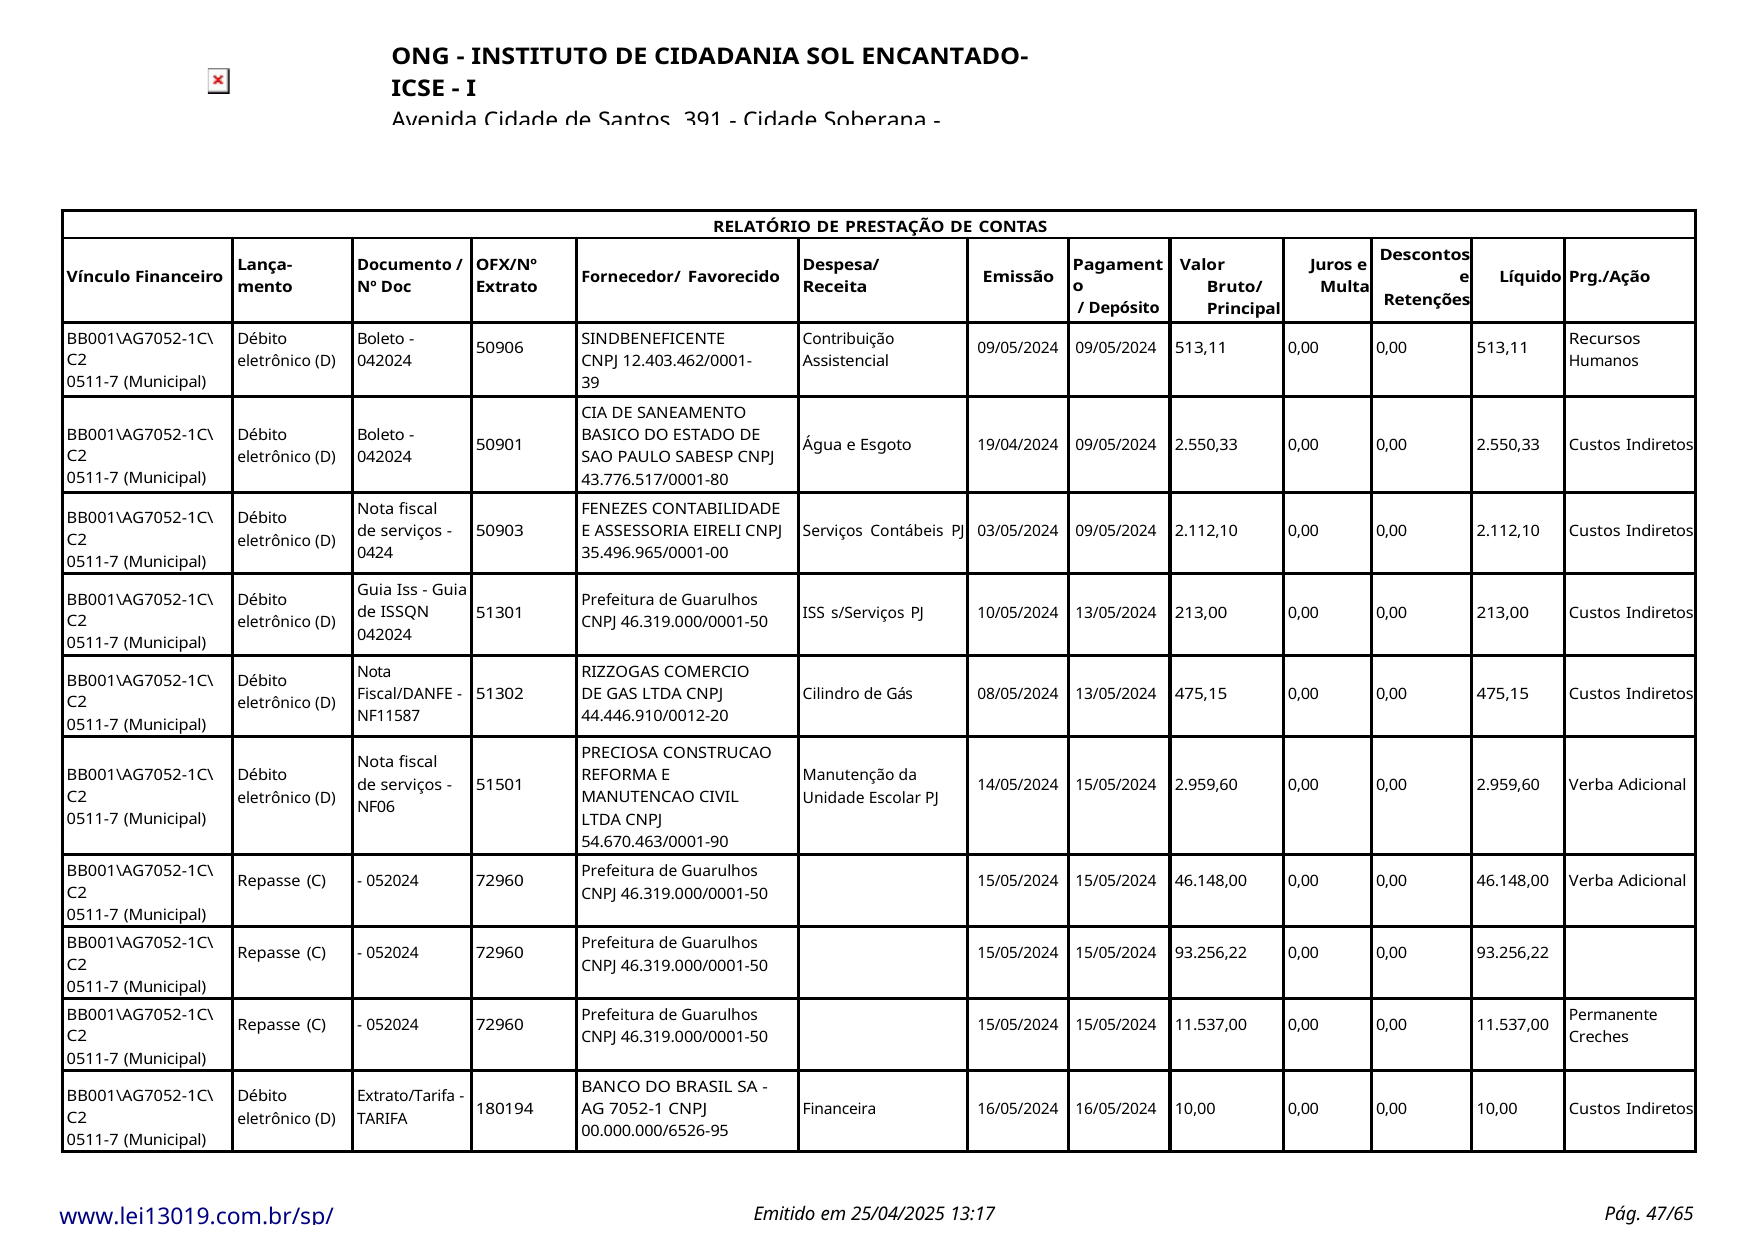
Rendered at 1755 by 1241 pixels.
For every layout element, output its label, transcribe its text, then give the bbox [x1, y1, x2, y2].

table_cell 475,15 [1172, 657, 1282, 735]
table_cell Emissão [969, 239, 1067, 321]
table_cell 11.537,00 [1172, 1000, 1282, 1069]
table_cell Débito eletrônico (D) [234, 398, 351, 491]
table_cell Pagamento / Depósito [1070, 239, 1168, 321]
table_cell Boleto - 042024 [354, 324, 470, 394]
table_cell - 052024 [354, 856, 470, 925]
table_cell Permanente Creches [1566, 1000, 1694, 1069]
table_cell 72960 [473, 928, 575, 997]
table_cell 0,00 [1373, 928, 1470, 997]
table_cell RIZZOGAS COMERCIO DE GAS LTDA CNPJ 44.446.910/0012-20 [578, 657, 797, 735]
table_cell 51301 [473, 575, 575, 653]
table_cell BB001\AG7052-1C\C2 0511-7 (Municipal) [64, 738, 231, 853]
table_cell Nota ﬁscal de serviços - NF06 [354, 738, 470, 853]
table_cell 46.148,00 [1172, 856, 1282, 925]
table_cell Extrato/Tarifa - TARIFA [354, 1072, 470, 1150]
table_cell Custos Indiretos [1566, 575, 1694, 653]
table_cell Prefeitura de Guarulhos CNPJ 46.319.000/0001-50 [578, 1000, 797, 1069]
table_cell 15/05/2024 [1070, 738, 1168, 853]
table_cell BB001\AG7052-1C\C2 0511-7 (Municipal) [64, 575, 231, 653]
table_cell 15/05/2024 [969, 928, 1067, 997]
table_cell Repasse (C) [234, 856, 351, 925]
table_cell 2.959,60 [1473, 738, 1563, 853]
table_cell Prefeitura de Guarulhos CNPJ 46.319.000/0001-50 [578, 575, 797, 653]
table_cell 0,00 [1285, 575, 1370, 653]
table_cell 0,00 [1285, 1072, 1370, 1150]
table_cell Guia Iss - Guia de ISSQN 042024 [354, 575, 470, 653]
table_cell 0,00 [1285, 324, 1370, 394]
table_cell 0,00 [1285, 856, 1370, 925]
table_cell 180194 [473, 1072, 575, 1150]
table_cell Custos Indiretos [1566, 657, 1694, 735]
table_cell Custos Indiretos [1566, 1072, 1694, 1150]
table_cell 13/05/2024 [1070, 575, 1168, 653]
table_cell Despesa/ Receita [800, 239, 966, 321]
table_cell Débito eletrônico (D) [234, 738, 351, 853]
table_cell - 052024 [354, 1000, 470, 1069]
table_cell 93.256,22 [1473, 928, 1563, 997]
table_cell ISS s/Serviços PJ [800, 575, 966, 653]
table_cell 15/05/2024 [1070, 928, 1168, 997]
table_cell 46.148,00 [1473, 856, 1563, 925]
table_cell Prefeitura de Guarulhos CNPJ 46.319.000/0001-50 [578, 928, 797, 997]
table_cell 50903 [473, 494, 575, 572]
table_cell 51501 [473, 738, 575, 853]
table_cell 0,00 [1285, 1000, 1370, 1069]
table_cell [800, 856, 966, 925]
table_cell Débito eletrônico (D) [234, 324, 351, 394]
table_cell 0,00 [1285, 398, 1370, 491]
table_cell 0,00 [1285, 738, 1370, 853]
table_cell Débito eletrônico (D) [234, 494, 351, 572]
table_cell [800, 1000, 966, 1069]
table_cell Serviços Contábeis PJ [800, 494, 966, 572]
table_cell 0,00 [1285, 928, 1370, 997]
table_cell 0,00 [1373, 1072, 1470, 1150]
table_cell 93.256,22 [1172, 928, 1282, 997]
table_cell 03/05/2024 [969, 494, 1067, 572]
table_cell 15/05/2024 [969, 856, 1067, 925]
table_cell Contribuição Assistencial [800, 324, 966, 394]
table_cell Débito eletrônico (D) [234, 657, 351, 735]
table_cell 213,00 [1473, 575, 1563, 653]
table_cell BB001\AG7052-1C\C2 0511-7 (Municipal) [64, 398, 231, 491]
table_cell BB001\AG7052-1C\C2 0511-7 (Municipal) [64, 494, 231, 572]
table_cell Nota Fiscal/DANFE - NF11587 [354, 657, 470, 735]
table_cell FENEZES CONTABILIDADE E ASSESSORIA EIRELI CNPJ 35.496.965/0001-00 [578, 494, 797, 572]
table_cell 51302 [473, 657, 575, 735]
table_cell BB001\AG7052-1C\C2 0511-7 (Municipal) [64, 856, 231, 925]
table_cell [800, 928, 966, 997]
table_cell BB001\AG7052-1C\C2 0511-7 (Municipal) [64, 324, 231, 394]
table_cell 09/05/2024 [969, 324, 1067, 394]
table_cell 513,11 [1473, 324, 1563, 394]
table_cell 2.550,33 [1172, 398, 1282, 491]
table_cell 09/05/2024 [1070, 324, 1168, 394]
table_cell 09/05/2024 [1070, 494, 1168, 572]
table_cell 19/04/2024 [969, 398, 1067, 491]
table_cell 08/05/2024 [969, 657, 1067, 735]
table_cell Débito eletrônico (D) [234, 1072, 351, 1150]
table_cell 0,00 [1285, 657, 1370, 735]
table_cell Lança- mento [234, 239, 351, 321]
table_cell Juros e Multa [1285, 239, 1370, 321]
table_cell 2.112,10 [1172, 494, 1282, 572]
table_cell BB001\AG7052-1C\C2 0511-7 (Municipal) [64, 928, 231, 997]
table_cell Prefeitura de Guarulhos CNPJ 46.319.000/0001-50 [578, 856, 797, 925]
table_cell Água e Esgoto [800, 398, 966, 491]
table_cell 475,15 [1473, 657, 1563, 735]
table_cell 14/05/2024 [969, 738, 1067, 853]
table_cell 16/05/2024 [1070, 1072, 1168, 1150]
table_cell 50906 [473, 324, 575, 394]
table_cell 213,00 [1172, 575, 1282, 653]
table_cell BANCO DO BRASIL SA - AG 7052-1 CNPJ 00.000.000/6526-95 [578, 1072, 797, 1150]
table_cell 72960 [473, 856, 575, 925]
table_cell Verba Adicional [1566, 856, 1694, 925]
table_cell Descontos e Retenções [1373, 239, 1470, 321]
table_cell 0,00 [1285, 494, 1370, 572]
table_cell 09/05/2024 [1070, 398, 1168, 491]
table_cell OFX/Nº Extrato [473, 239, 575, 321]
table_cell PRECIOSA CONSTRUCAO REFORMA E MANUTENCAO CIVIL LTDA CNPJ 54.670.463/0001-90 [578, 738, 797, 853]
table_cell Financeira [800, 1072, 966, 1150]
table_cell 0,00 [1373, 1000, 1470, 1069]
table_cell Líquido [1473, 239, 1563, 321]
table_cell Cilindro de Gás [800, 657, 966, 735]
table_cell 50901 [473, 398, 575, 491]
table_cell Valor Bruto/ Principal [1172, 239, 1282, 321]
table_cell Custos Indiretos [1566, 494, 1694, 572]
table_cell Documento / Nº Doc [354, 239, 470, 321]
table_cell 72960 [473, 1000, 575, 1069]
table_header RELATÓRIO DE PRESTAÇÃO DE CONTAS [64, 212, 1694, 237]
table_cell 15/05/2024 [1070, 1000, 1168, 1069]
table_cell BB001\AG7052-1C\C2 0511-7 (Municipal) [64, 657, 231, 735]
table_cell Repasse (C) [234, 928, 351, 997]
table_cell 16/05/2024 [969, 1072, 1067, 1150]
table_cell Verba Adicional [1566, 738, 1694, 853]
table_cell 10,00 [1172, 1072, 1282, 1150]
table_cell Manutenção da Unidade Escolar PJ [800, 738, 966, 853]
table_cell Prg./Ação [1566, 239, 1694, 321]
table_cell 0,00 [1373, 856, 1470, 925]
table_cell Fornecedor/ Favorecido [578, 239, 797, 321]
table_cell Débito eletrônico (D) [234, 575, 351, 653]
table_cell 0,00 [1373, 398, 1470, 491]
table_cell 15/05/2024 [1070, 856, 1168, 925]
table_cell BB001\AG7052-1C\C2 0511-7 (Municipal) [64, 1000, 231, 1069]
table_cell 10,00 [1473, 1072, 1563, 1150]
table_cell Nota ﬁscal de serviços - 0424 [354, 494, 470, 572]
table_cell - 052024 [354, 928, 470, 997]
table_cell 2.959,60 [1172, 738, 1282, 853]
table_cell 2.112,10 [1473, 494, 1563, 572]
table_cell BB001\AG7052-1C\C2 0511-7 (Municipal) [64, 1072, 231, 1150]
table_cell 2.550,33 [1473, 398, 1563, 491]
table_cell 15/05/2024 [969, 1000, 1067, 1069]
table_cell 11.537,00 [1473, 1000, 1563, 1069]
table_cell Custos Indiretos [1566, 398, 1694, 491]
table_cell 0,00 [1373, 575, 1470, 653]
table_cell Repasse (C) [234, 1000, 351, 1069]
table_cell SINDBENEFICENTE CNPJ 12.403.462/0001-39 [578, 324, 797, 394]
table_cell Boleto - 042024 [354, 398, 470, 491]
table_cell Recursos Humanos [1566, 324, 1694, 394]
table_cell CIA DE SANEAMENTO BASICO DO ESTADO DE SAO PAULO SABESP CNPJ 43.776.517/0001-80 [578, 398, 797, 491]
table_cell 10/05/2024 [969, 575, 1067, 653]
table_cell 0,00 [1373, 738, 1470, 853]
table_cell [1566, 928, 1694, 997]
table_cell 0,00 [1373, 494, 1470, 572]
table_cell 0,00 [1373, 657, 1470, 735]
table_cell 0,00 [1373, 324, 1470, 394]
table_cell Vínculo Financeiro [64, 239, 231, 321]
table_cell 13/05/2024 [1070, 657, 1168, 735]
table_cell 513,11 [1172, 324, 1282, 394]
